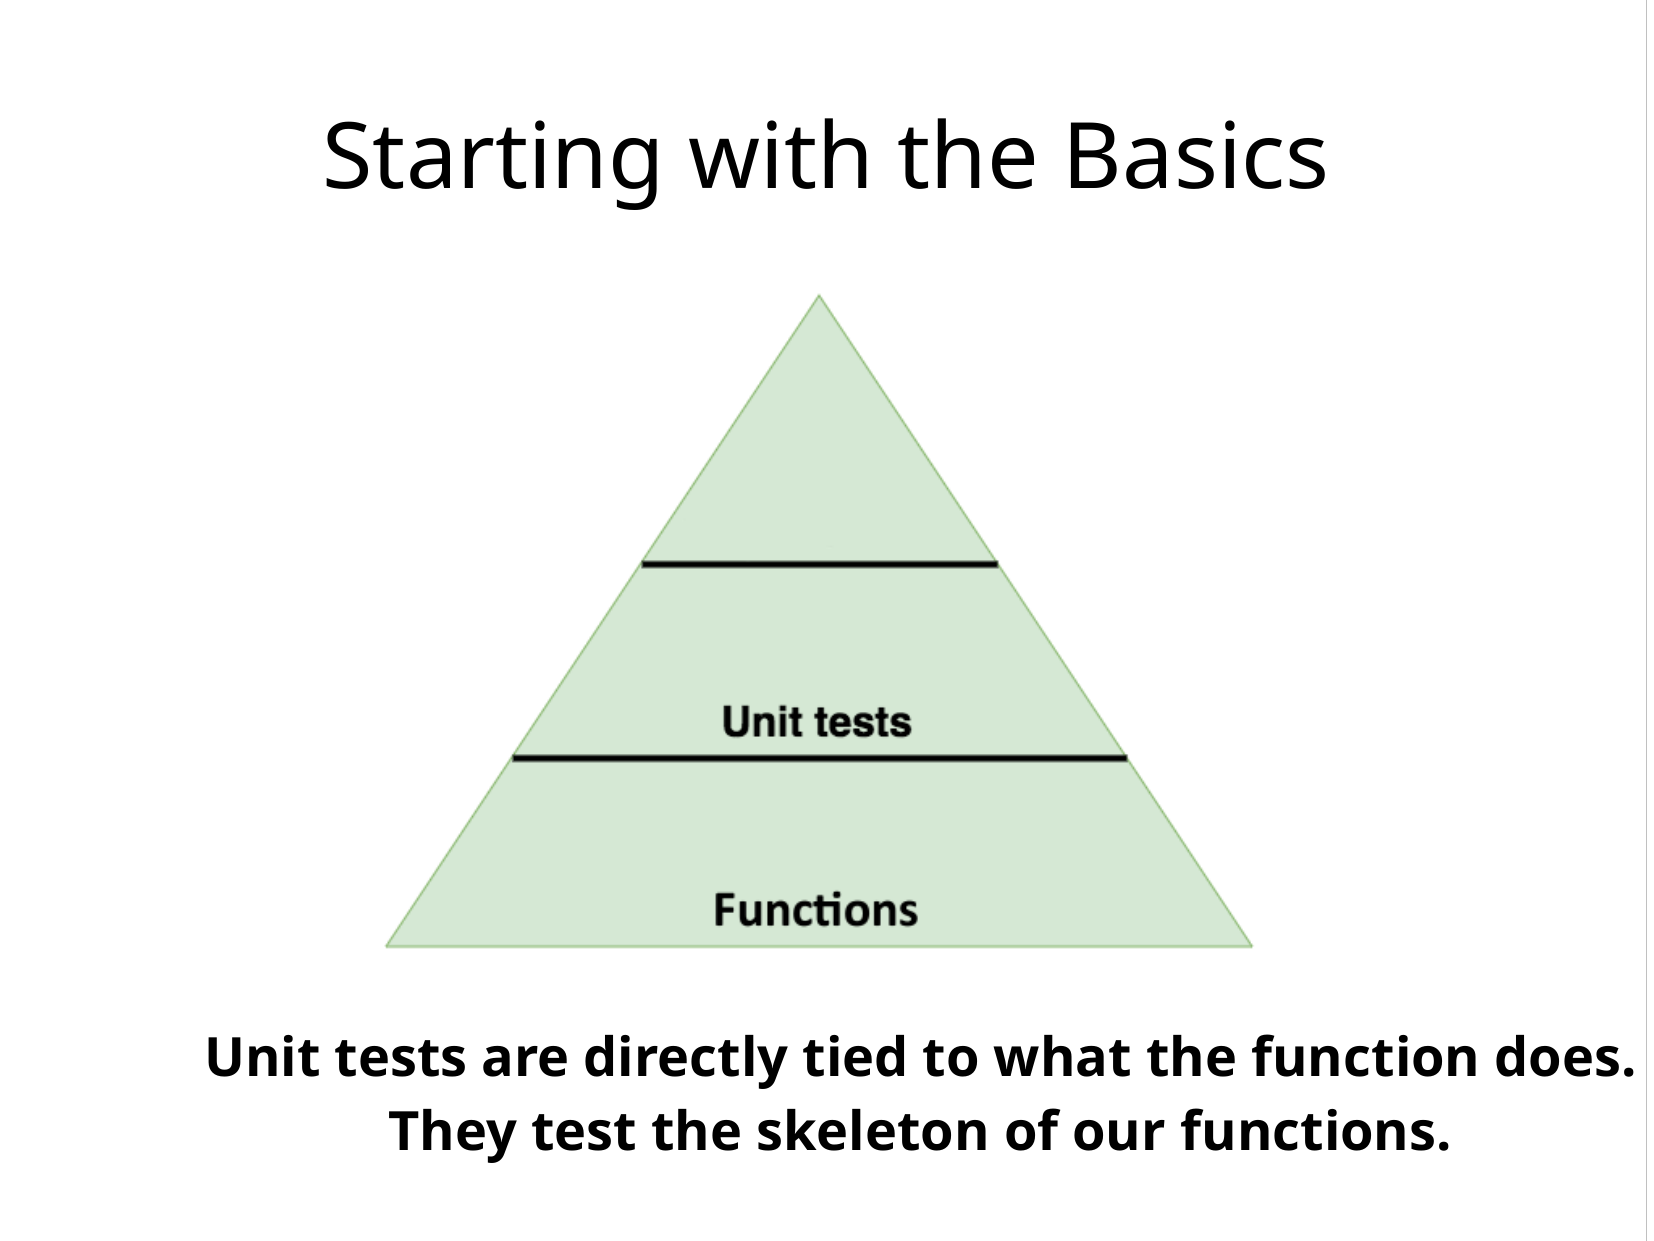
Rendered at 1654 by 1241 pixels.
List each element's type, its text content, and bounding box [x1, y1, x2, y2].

text_box Unit tests are directly tied to what the function does. They test the skeleton of our functions. [189, 1011, 1435, 1168]
title Starting with the Basics [82, 49, 1571, 257]
picture [0, 0, 1654, 1241]
